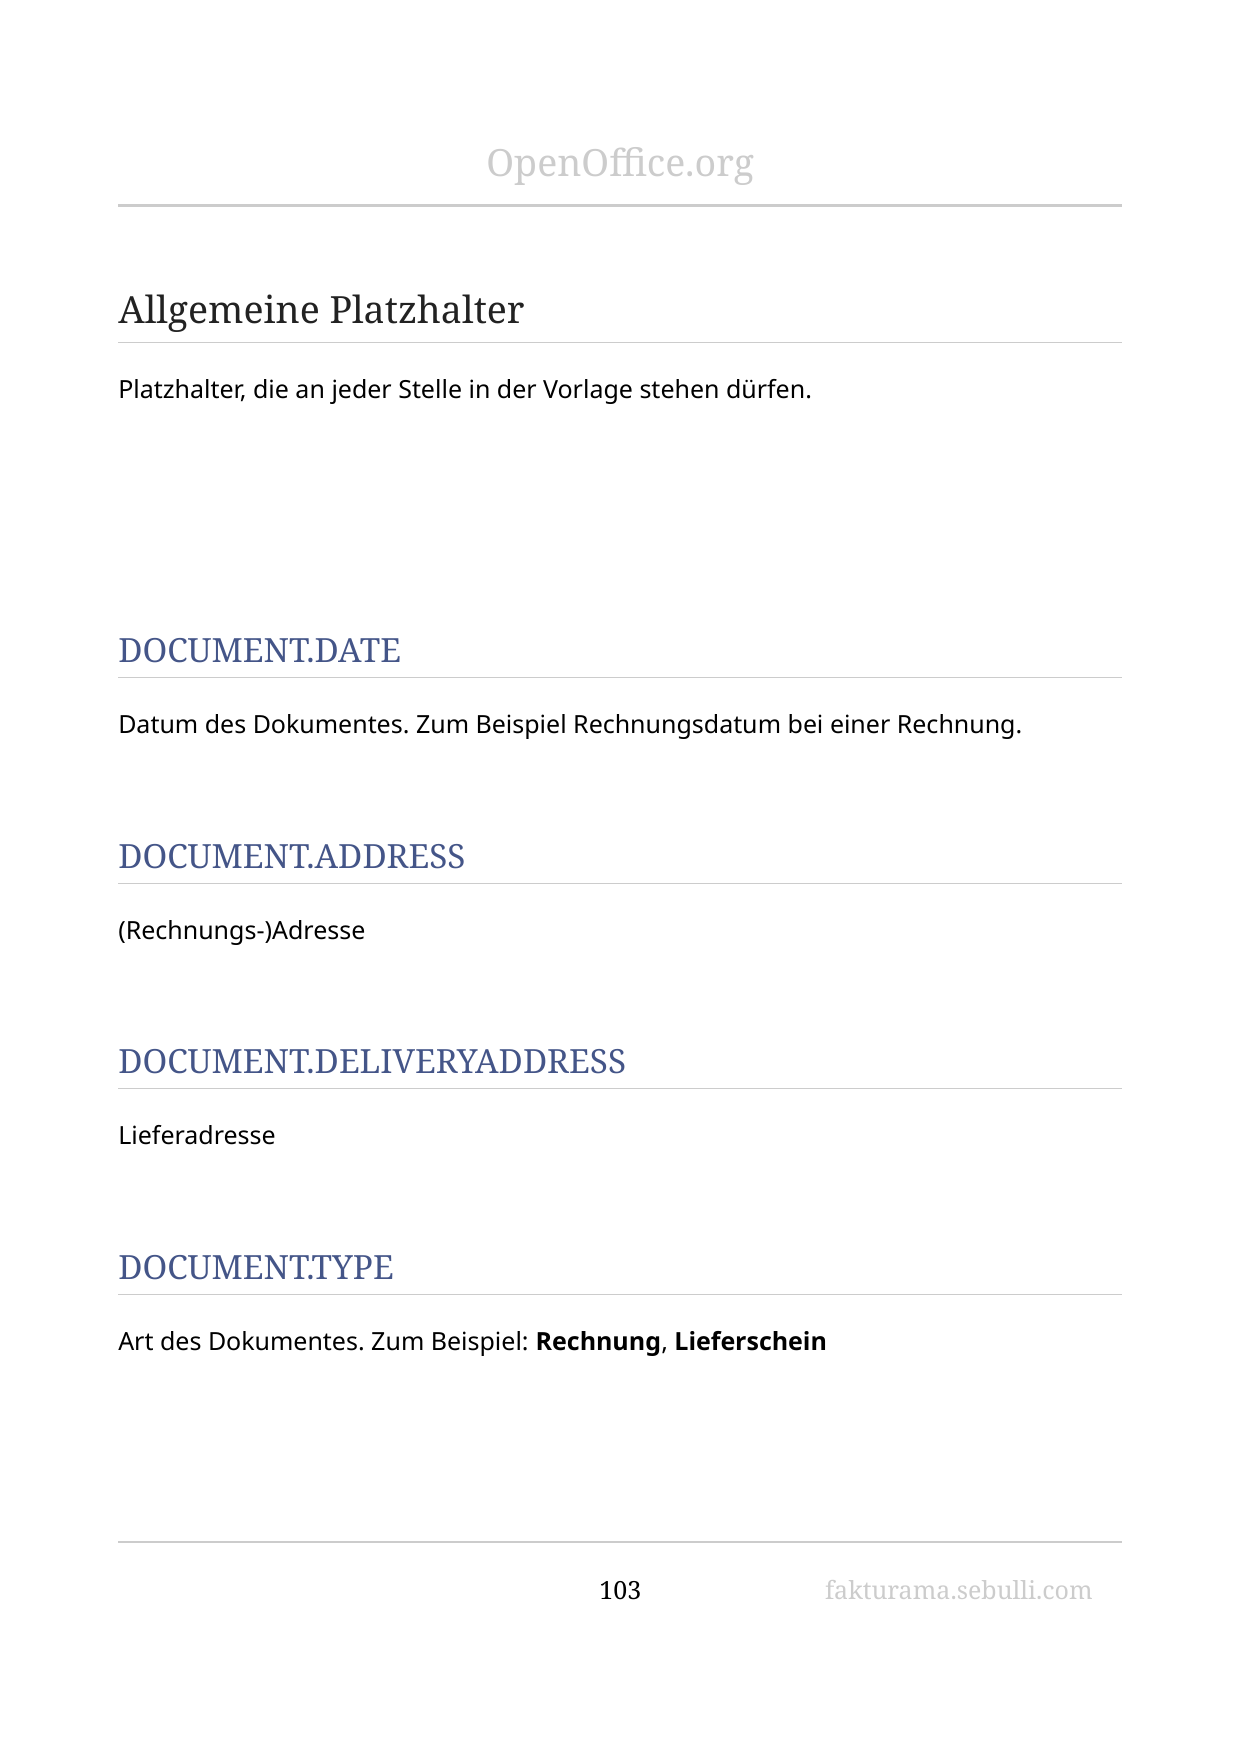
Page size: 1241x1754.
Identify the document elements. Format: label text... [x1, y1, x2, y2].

subtitle Allgemeine Platzhalter [118, 283, 1122, 342]
text Datum des Dokumentes. Zum Beispiel Rechnungsdatum bei einer Rechnung. [118, 707, 1122, 741]
subtitle DOCUMENT.DATE [118, 627, 1122, 677]
text Lieferadresse [118, 1118, 1122, 1152]
subtitle DOCUMENT.TYPE [118, 1244, 1122, 1294]
text Art des Dokumentes. Zum Beispiel: Rechnung, Lieferschein [118, 1324, 1122, 1358]
text (Rechnungs-)Adresse [118, 912, 1122, 946]
text Platzhalter, die an jeder Stelle in der Vorlage stehen dürfen. [118, 371, 1122, 405]
subtitle DOCUMENT.ADDRESS [118, 833, 1122, 883]
subtitle DOCUMENT.DELIVERYADDRESS [118, 1038, 1122, 1088]
